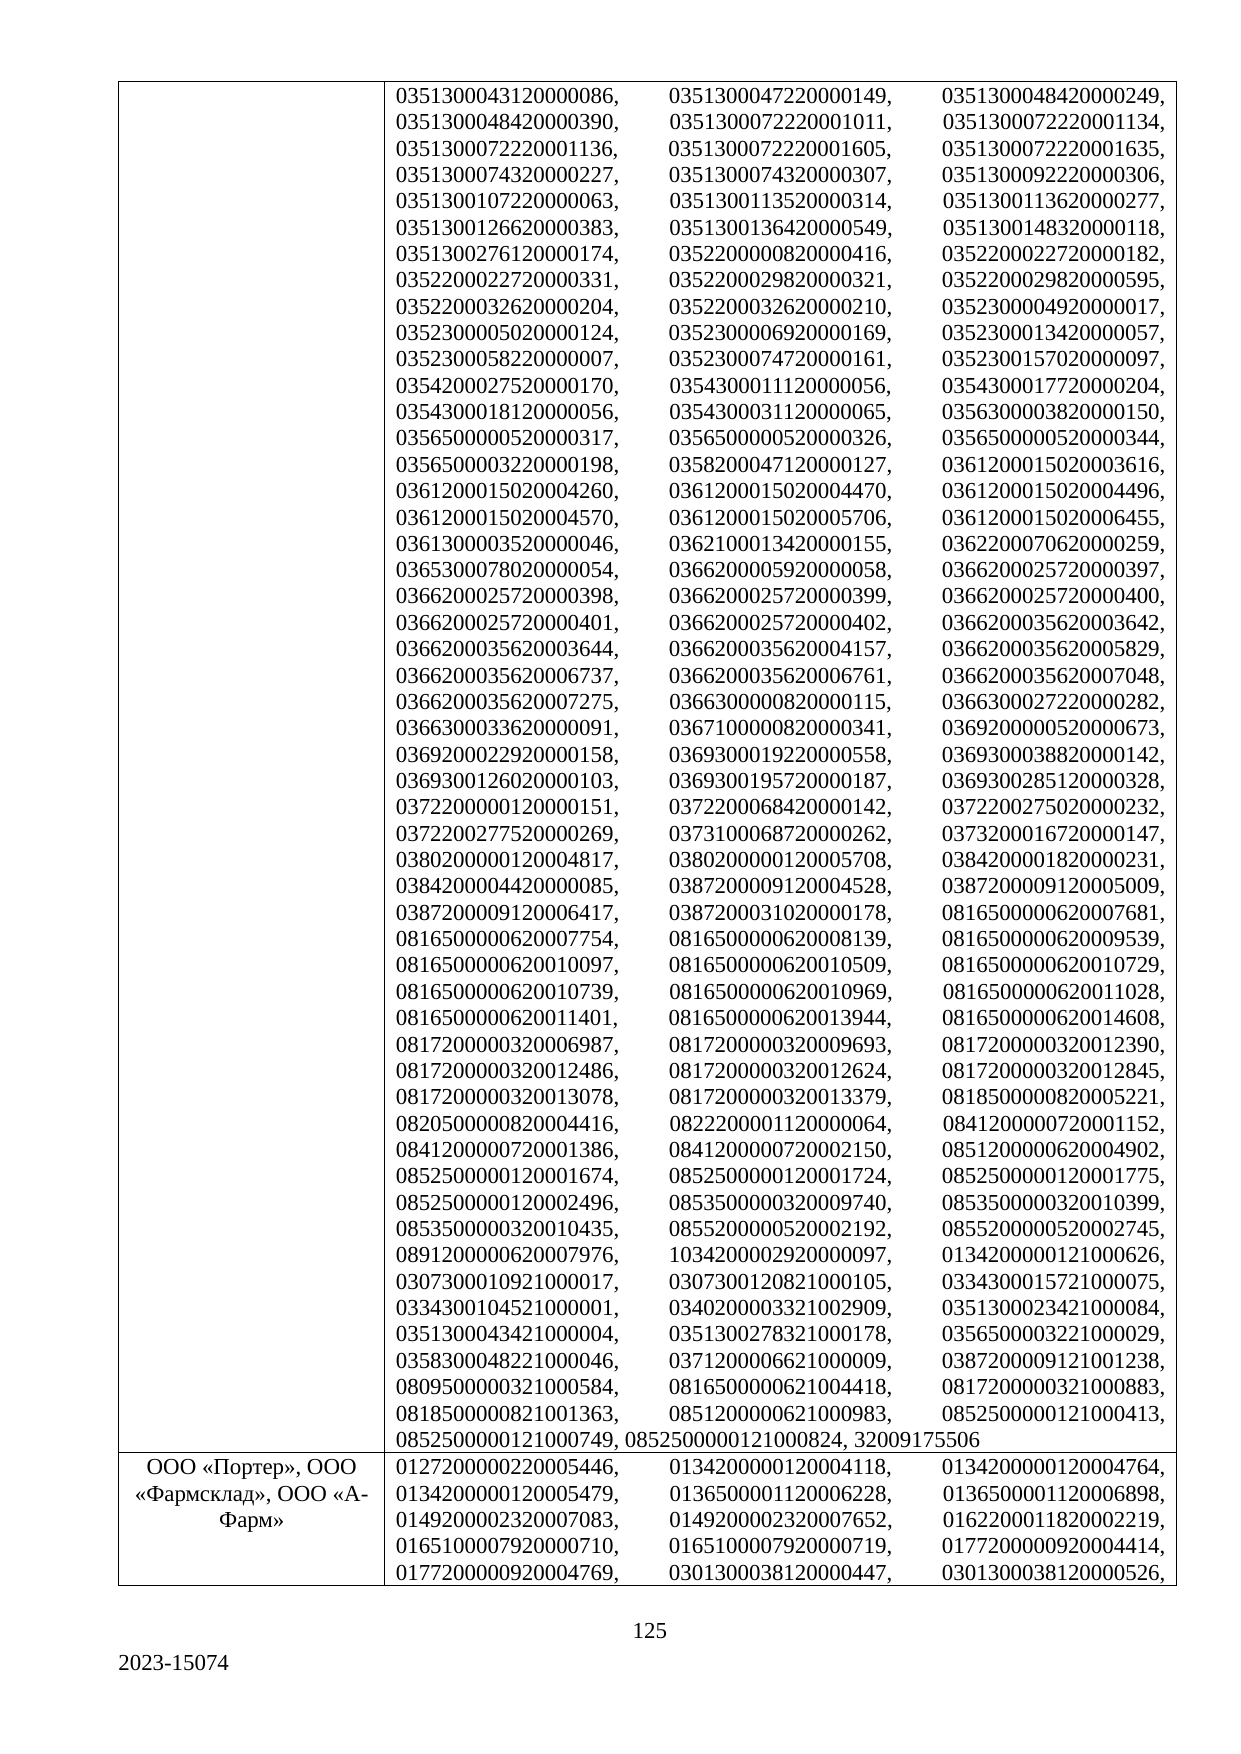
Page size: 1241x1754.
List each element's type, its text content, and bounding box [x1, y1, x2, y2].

table_cell 0351300043120000086, 0351300047220000149, 0351300048420000249, 0351300048420000390, 0351300072220001011, 0351300072220001134, 0351300072220001136, 0351300072220001605, 0351300072220001635, 0351300074320000227, 0351300074320000307, 0351300092220000306, 0351300107220000063, 0351300113520000314, 0351300113620000277, 0351300126620000383, 0351300136420000549, 0351300148320000118, 0351300276120000174, 0352200000820000416, 0352200022720000182, 0352200022720000331, 0352200029820000321, 0352200029820000595, 0352200032620000204, 0352200032620000210, 0352300004920000017, 0352300005020000124, 0352300006920000169, 0352300013420000057, 0352300058220000007, 0352300074720000161, 0352300157020000097, 0354200027520000170, 0354300011120000056, 0354300017720000204, 0354300018120000056, 0354300031120000065, 0356300003820000150, 0356500000520000317, 0356500000520000326, 0356500000520000344, 0356500003220000198, 0358200047120000127, 0361200015020003616, 0361200015020004260, 0361200015020004470, 0361200015020004496, 0361200015020004570, 0361200015020005706, 0361200015020006455, 0361300003520000046, 0362100013420000155, 0362200070620000259, 0365300078020000054, 0366200005920000058, 0366200025720000397, 0366200025720000398, 0366200025720000399, 0366200025720000400, 0366200025720000401, 0366200025720000402, 0366200035620003642, 0366200035620003644, 0366200035620004157, 0366200035620005829, 0366200035620006737, 0366200035620006761, 0366200035620007048, 0366200035620007275, 0366300000820000115, 0366300027220000282, 0366300033620000091, 0367100000820000341, 0369200000520000673, 0369200022920000158, 0369300019220000558, 0369300038820000142, 0369300126020000103, 0369300195720000187, 0369300285120000328, 0372200000120000151, 0372200068420000142, 0372200275020000232, 0372200277520000269, 0373100068720000262, 0373200016720000147, 0380200000120004817, 0380200000120005708, 0384200001820000231, 0384200004420000085, 0387200009120004528, 0387200009120005009, 0387200009120006417, 0387200031020000178, 0816500000620007681, 0816500000620007754, 0816500000620008139, 0816500000620009539, 0816500000620010097, 0816500000620010509, 0816500000620010729, 0816500000620010739, 0816500000620010969, 0816500000620011028, 0816500000620011401, 0816500000620013944, 0816500000620014608, 0817200000320006987, 0817200000320009693, 0817200000320012390, 0817200000320012486, 0817200000320012624, 0817200000320012845, 0817200000320013078, 0817200000320013379, 0818500000820005221, 0820500000820004416, 0822200001120000064, 0841200000720001152, 0841200000720001386, 0841200000720002150, 0851200000620004902, 0852500000120001674, 0852500000120001724, 0852500000120001775, 0852500000120002496, 0853500000320009740, 0853500000320010399, 0853500000320010435, 0855200000520002192, 0855200000520002745, 0891200000620007976, 1034200002920000097, 0134200000121000626, 0307300010921000017, 0307300120821000105, 0334300015721000075, 0334300104521000001, 0340200003321002909, 0351300023421000084, 0351300043421000004, 0351300278321000178, 0356500003221000029, 0358300048221000046, 0371200006621000009, 0387200009121001238, 0809500000321000584, 0816500000621004418, 0817200000321000883, 0818500000821001363, 0851200000621000983, 0852500000121000413, 0852500000121000749, 0852500000121000824, 32009175506 [385, 82, 1176, 1452]
table_cell 0127200000220005446, 0134200000120004118, 0134200000120004764, 0134200000120005479, 0136500001120006228, 0136500001120006898, 0149200002320007083, 0149200002320007652, 0162200011820002219, 0165100007920000710, 0165100007920000719, 0177200000920004414, 0177200000920004769, 0301300038120000447, 0301300038120000526, [385, 1453, 1176, 1585]
table_cell ООО «Портер», ООО «Фармсклад», ООО «А-Фарм» [119, 1453, 384, 1585]
table_cell [119, 82, 384, 1452]
